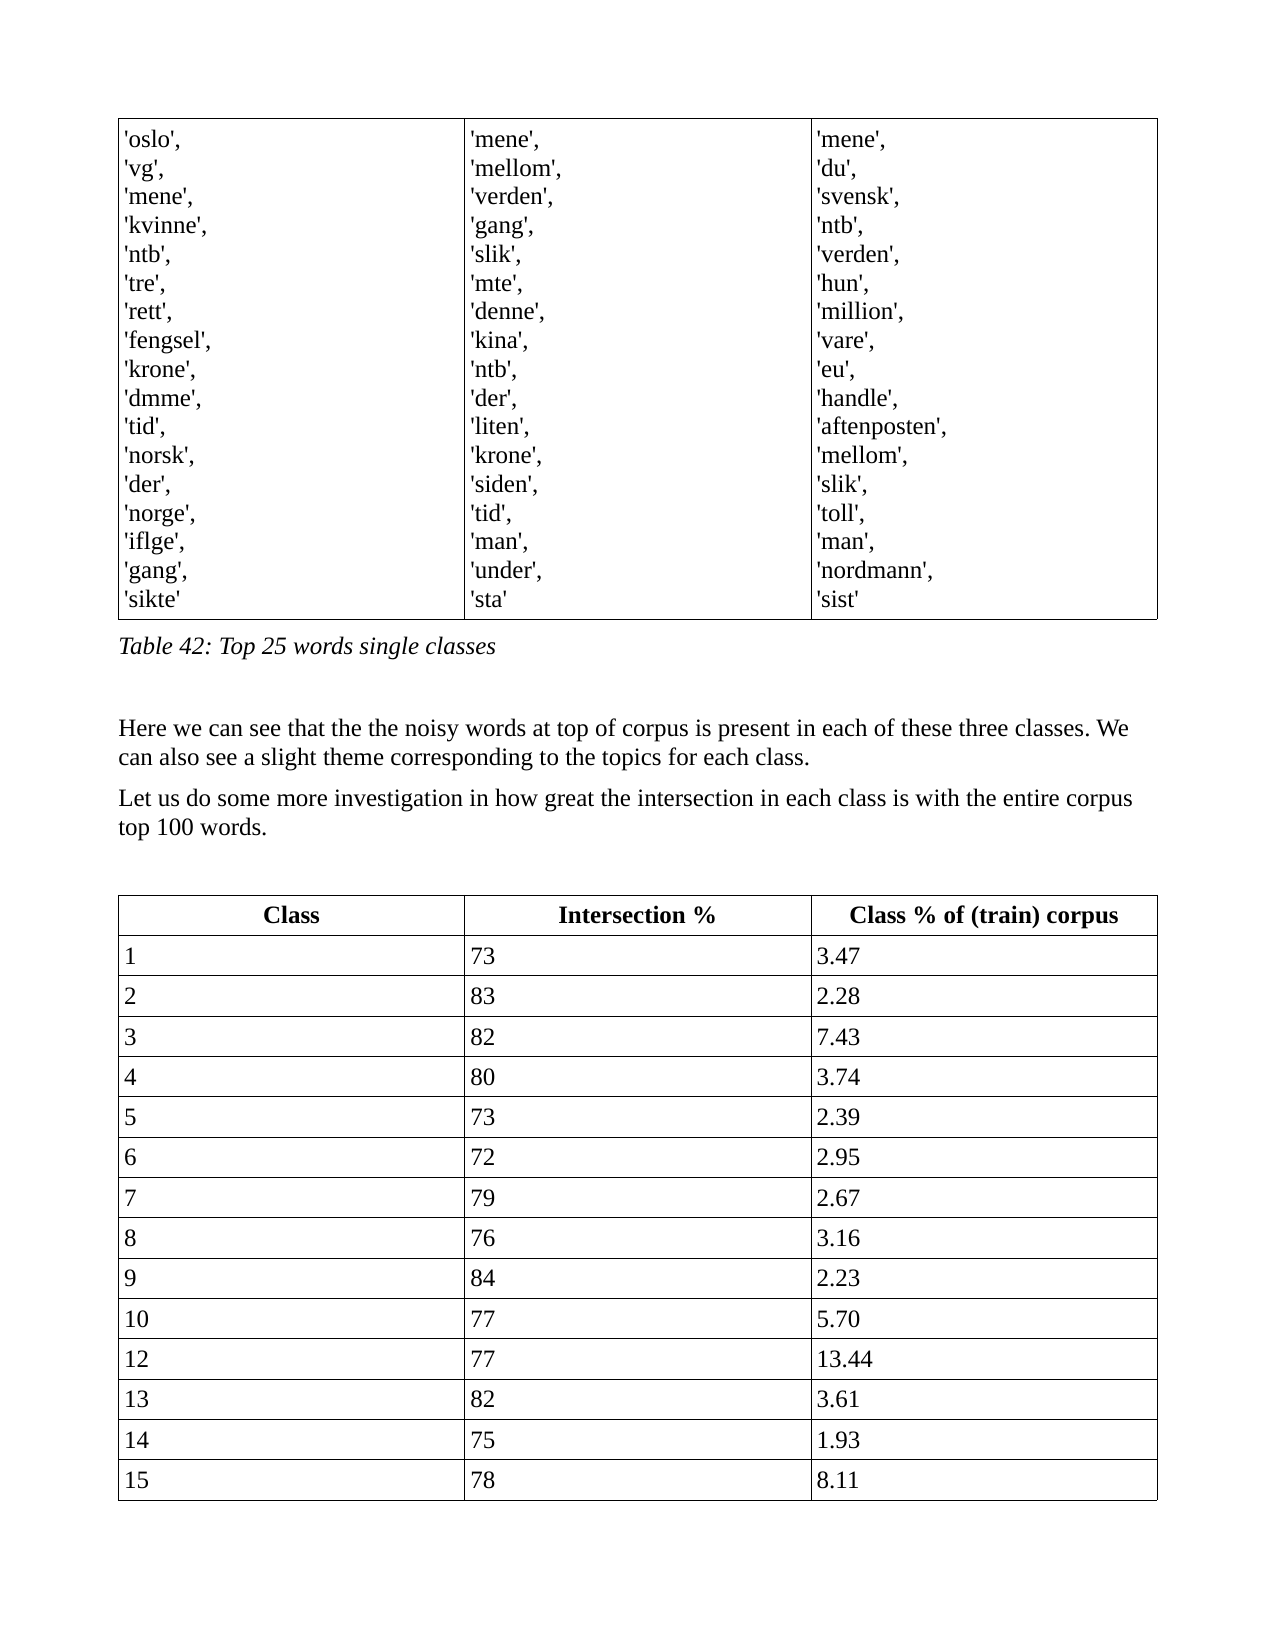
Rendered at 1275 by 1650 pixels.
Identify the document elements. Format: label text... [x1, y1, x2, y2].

table_cell 76 [465, 1218, 811, 1258]
table_cell 77 [465, 1299, 811, 1338]
table_cell 73 [465, 1097, 811, 1137]
table_cell 3.16 [812, 1218, 1157, 1258]
table_cell 3.74 [812, 1057, 1157, 1096]
table_cell 8.11 [812, 1460, 1157, 1499]
table_cell 'mene', 'mellom', 'verden', 'gang', 'slik', 'mte', 'denne', 'kina', 'ntb', 'der', 'liten', 'krone', 'siden', 'tid', 'man', 'under', 'sta' [465, 119, 811, 618]
table_cell 75 [465, 1420, 811, 1459]
text Table 42: Top 25 words single classes [118, 631, 1157, 660]
table_header Class % of (train) corpus [812, 896, 1157, 935]
table_cell 14 [119, 1420, 464, 1459]
table_cell 'oslo', 'vg', 'mene', 'kvinne', 'ntb', 'tre', 'rett', 'fengsel', 'krone', 'dmme', 'tid', 'norsk', 'der', 'norge', 'iflge', 'gang', 'sikte' [119, 119, 464, 618]
text Let us do some more investigation in how great the intersection in each class is with the entire corpus top 100 words. [118, 783, 1157, 841]
table_cell 5.70 [812, 1299, 1157, 1338]
table_cell 2.95 [812, 1138, 1157, 1177]
table_cell 2.39 [812, 1097, 1157, 1137]
table_cell 2.67 [812, 1178, 1157, 1217]
table_cell 3.61 [812, 1380, 1157, 1419]
table_cell 79 [465, 1178, 811, 1217]
table_cell 12 [119, 1339, 464, 1378]
table_cell 'mene', 'du', 'svensk', 'ntb', 'verden', 'hun', 'million', 'vare', 'eu', 'handle', 'aftenposten', 'mellom', 'slik', 'toll', 'man', 'nordmann', 'sist' [812, 119, 1157, 618]
table_cell 82 [465, 1380, 811, 1419]
table_cell 73 [465, 936, 811, 975]
table_cell 4 [119, 1057, 464, 1096]
table_cell 72 [465, 1138, 811, 1177]
table_cell 9 [119, 1259, 464, 1298]
table_cell 78 [465, 1460, 811, 1499]
table_cell 80 [465, 1057, 811, 1096]
table_cell 8 [119, 1218, 464, 1258]
table_cell 1.93 [812, 1420, 1157, 1459]
table_cell 10 [119, 1299, 464, 1338]
table_cell 82 [465, 1017, 811, 1056]
table_cell 7.43 [812, 1017, 1157, 1056]
text Here we can see that the the noisy words at top of corpus is present in each of these three classes. We can also see a slight theme corresponding to the topics for each class. [118, 713, 1157, 771]
table_cell 2.28 [812, 976, 1157, 1016]
table_cell 7 [119, 1178, 464, 1217]
table_cell 2.23 [812, 1259, 1157, 1298]
table_cell 6 [119, 1138, 464, 1177]
table_cell 13 [119, 1380, 464, 1419]
table_cell 3 [119, 1017, 464, 1056]
table_cell 2 [119, 976, 464, 1016]
table_cell 77 [465, 1339, 811, 1378]
table_cell 83 [465, 976, 811, 1016]
table_cell 13.44 [812, 1339, 1157, 1378]
table_header Intersection % [465, 896, 811, 935]
table_cell 15 [119, 1460, 464, 1499]
table_header Class [119, 896, 464, 935]
table_cell 3.47 [812, 936, 1157, 975]
table_cell 1 [119, 936, 464, 975]
table_cell 5 [119, 1097, 464, 1137]
table_cell 84 [465, 1259, 811, 1298]
